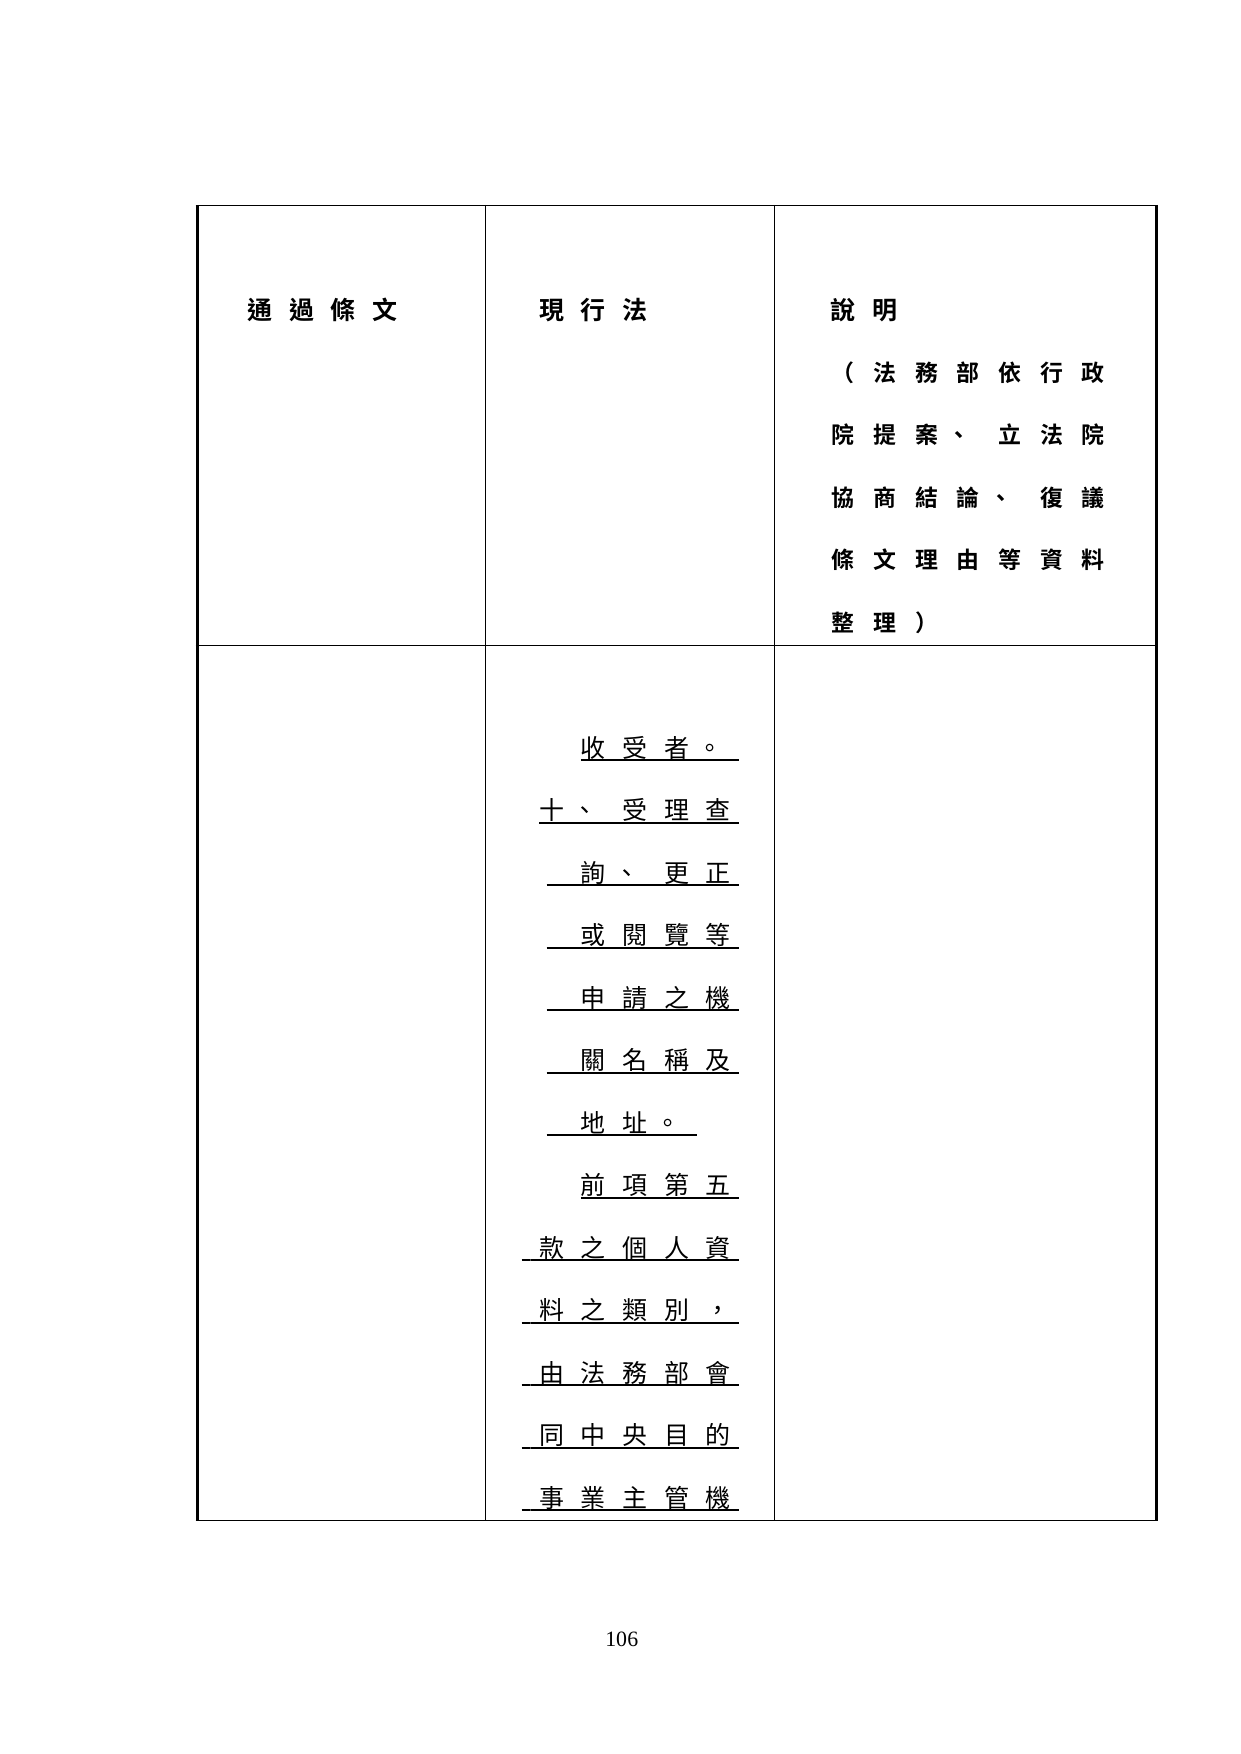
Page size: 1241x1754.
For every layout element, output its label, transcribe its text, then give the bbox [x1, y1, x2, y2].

table_header 說明 （法務部依行政院提案、立法院協商結論、復議條文理由等資料整理） [775, 206, 1155, 645]
table_header 通過條文 [199, 206, 485, 645]
table_cell 收受者。 十、受理查詢、更正或閱覽等申請之機關名稱及地址。 前項第五款之個人資料之類別，由法務部會同中央目的事業主管機 [486, 646, 774, 1520]
table_header 現行法 [486, 206, 774, 645]
table_cell [199, 646, 485, 1520]
table_cell [775, 646, 1155, 1520]
